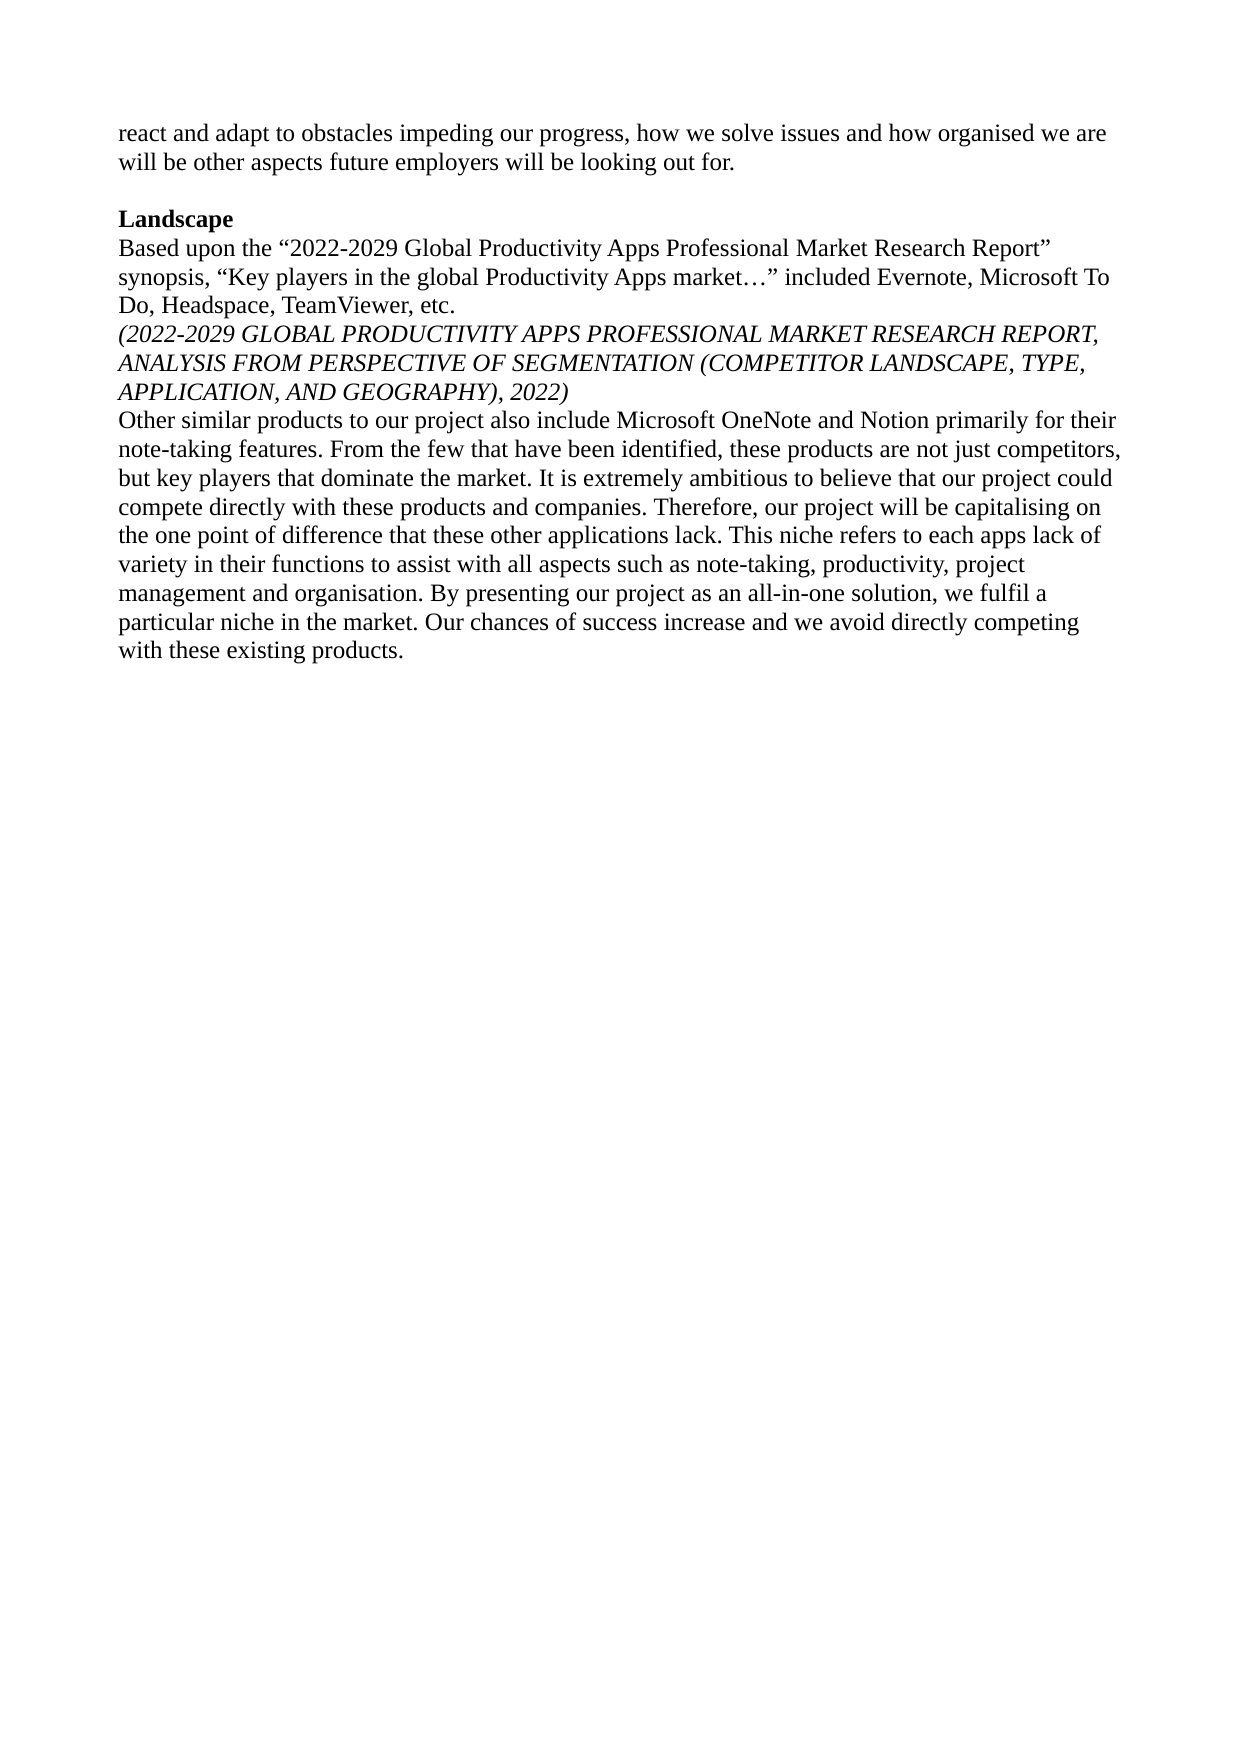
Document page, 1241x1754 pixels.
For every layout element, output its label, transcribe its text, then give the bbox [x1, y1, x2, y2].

text Landscape [118, 204, 1122, 233]
text react and adapt to obstacles impeding our progress, how we solve issues and how organised we are will be other aspects future employers will be looking out for. [118, 118, 1122, 176]
text Based upon the “2022-2029 Global Productivity Apps Professional Market Research Report” synopsis, “Key players in the global Productivity Apps market…” included Evernote, Microsoft To Do, Headspace, TeamViewer, etc. (2022-2029 GLOBAL PRODUCTIVITY APPS PROFESSIONAL MARKET RESEARCH REPORT, ANALYSIS FROM PERSPECTIVE OF SEGMENTATION (COMPETITOR LANDSCAPE, TYPE, APPLICATION, AND GEOGRAPHY), 2022) Other similar products to our project also include Microsoft OneNote and Notion primarily for their note-taking features. From the few that have been identified, these products are not just competitors, but key players that dominate the market. It is extremely ambitious to believe that our project could compete directly with these products and companies. Therefore, our project will be capitalising on the one point of difference that these other applications lack. This niche refers to each apps lack of variety in their functions to assist with all aspects such as note-taking, productivity, project management and organisation. By presenting our project as an all-in-one solution, we fulfil a particular niche in the market. Our chances of success increase and we avoid directly competing with these existing products. [118, 233, 1122, 664]
